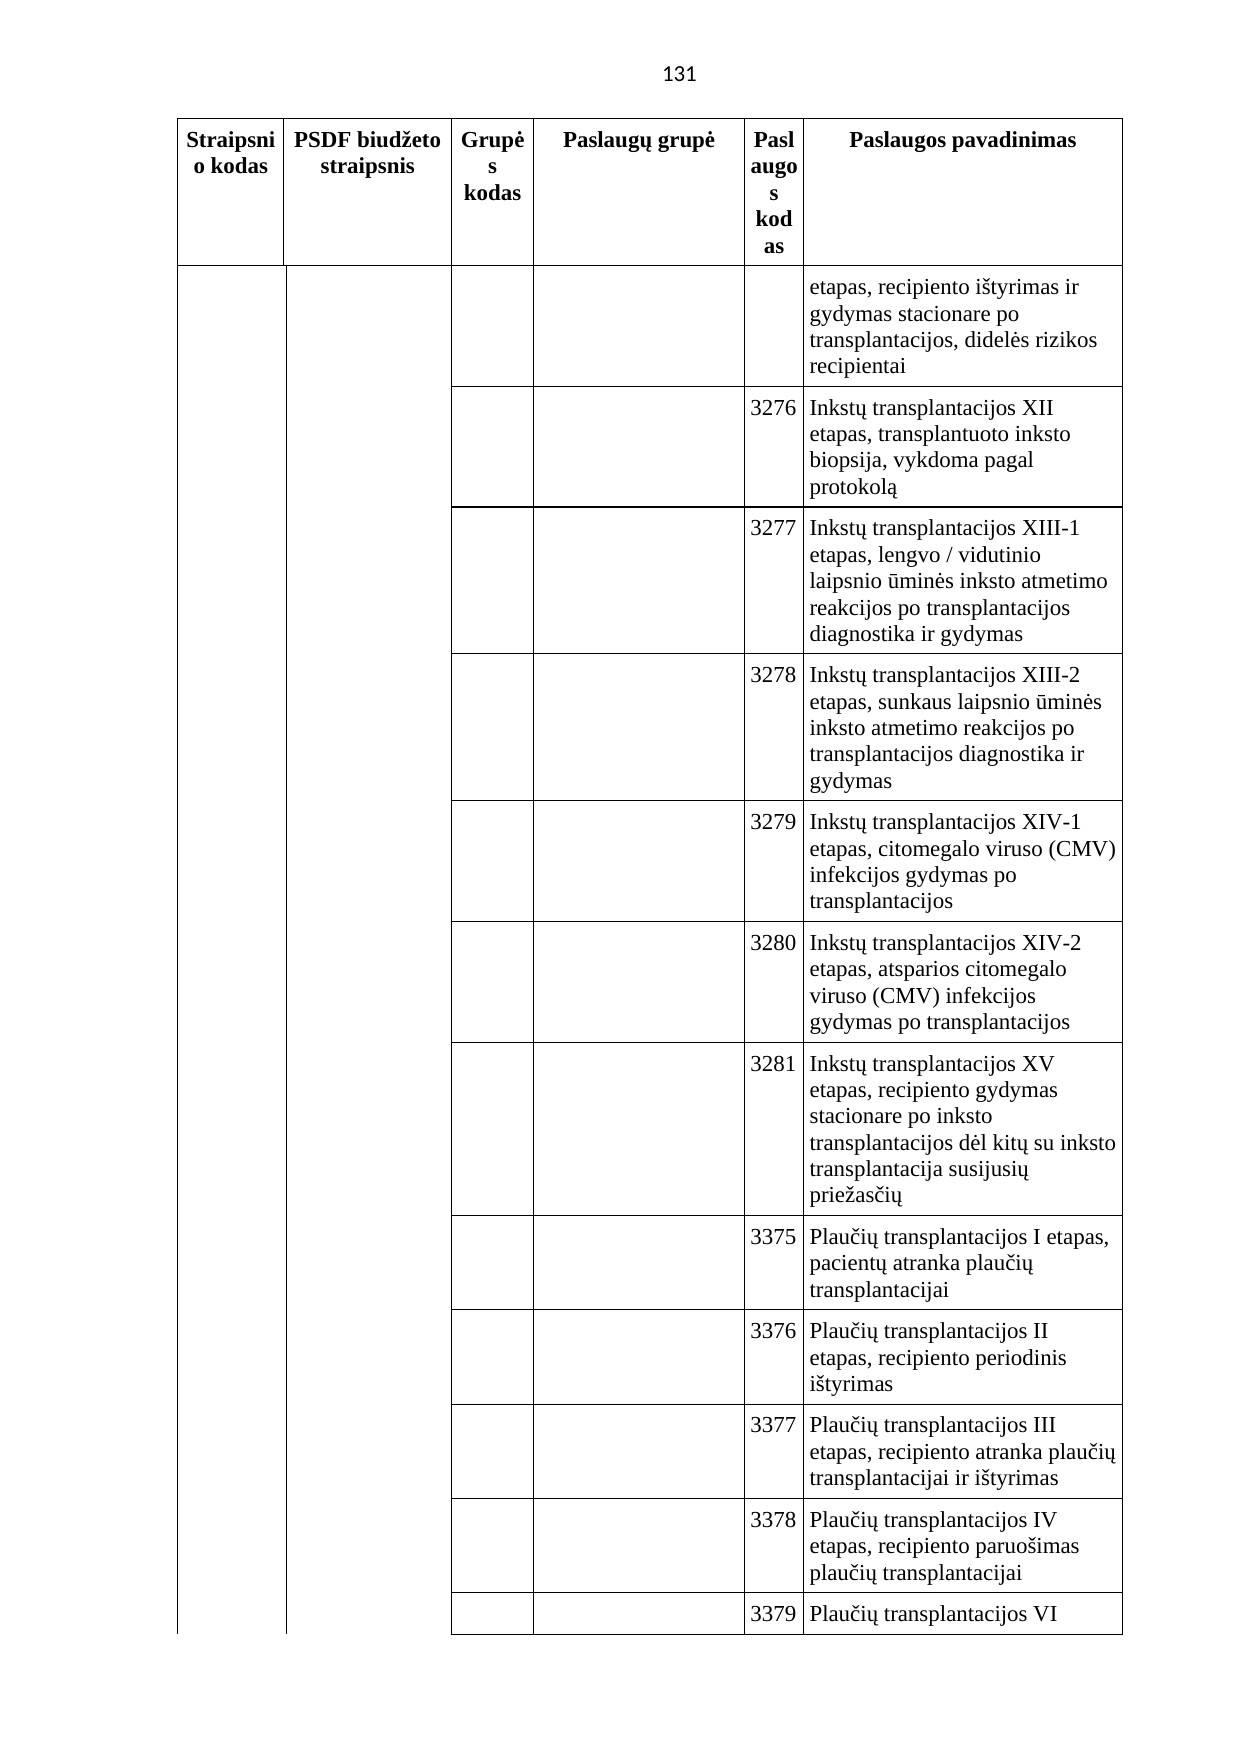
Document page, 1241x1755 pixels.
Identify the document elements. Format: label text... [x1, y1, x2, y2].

table_cell [287, 1498, 451, 1592]
table_cell [534, 1310, 744, 1403]
table_cell [178, 1498, 286, 1592]
table_cell [534, 801, 744, 921]
table_cell [534, 508, 744, 653]
table_cell Plaučių transplantacijos VI [804, 1593, 1122, 1633]
table_cell [534, 922, 744, 1042]
table_cell [534, 1043, 744, 1215]
table_cell [178, 1215, 286, 1309]
table_header Paslaugos kodas [745, 119, 803, 265]
table_cell 3277 [745, 508, 803, 653]
table_cell Plaučių transplantacijos IV etapas, recipiento paruošimas plaučių transplantacijai [804, 1499, 1122, 1592]
table_cell [287, 921, 451, 1042]
table_cell Inkstų transplantacijos XIII-1 etapas, lengvo / vidutinio laipsnio ūminės inksto atmetimo reakcijos po transplantacijos diagnostika ir gydymas [804, 508, 1122, 653]
table_cell [452, 1499, 533, 1592]
table_cell 3281 [745, 1043, 803, 1215]
table_cell [534, 1405, 744, 1498]
table_header Straipsnio kodas [178, 119, 283, 265]
table_cell [452, 1216, 533, 1309]
table_cell [452, 387, 533, 506]
table_cell [178, 1592, 286, 1633]
table_cell [534, 1499, 744, 1592]
table_cell 3276 [745, 387, 803, 506]
table_cell [178, 266, 286, 386]
table_cell [287, 653, 451, 800]
table_cell [452, 508, 533, 653]
table_cell [452, 1043, 533, 1215]
table_cell etapas, recipiento ištyrimas ir gydymas stacionare po transplantacijos, didelės rizikos recipientai [804, 266, 1122, 386]
table_cell [452, 801, 533, 921]
table_cell [452, 1405, 533, 1498]
table_cell 3279 [745, 801, 803, 921]
table_cell 3375 [745, 1216, 803, 1309]
table_cell Plaučių transplantacijos III etapas, recipiento atranka plaučių transplantacijai ir ištyrimas [804, 1405, 1122, 1498]
table_cell [178, 921, 286, 1042]
table_cell [178, 506, 286, 653]
table_cell [534, 654, 744, 800]
table_cell [452, 654, 533, 800]
table_cell [534, 1593, 744, 1633]
table_cell [178, 1042, 286, 1215]
table_cell [534, 1216, 744, 1309]
table_cell [178, 800, 286, 921]
table_cell [452, 922, 533, 1042]
table_header Paslaugų grupė [534, 119, 744, 265]
table_header Grupės kodas [452, 119, 533, 265]
table_cell 3378 [745, 1499, 803, 1592]
table_cell [287, 1309, 451, 1403]
table_cell Inkstų transplantacijos XV etapas, recipiento gydymas stacionare po inksto transplantacijos dėl kitų su inksto transplantacija susijusių priežasčių [804, 1043, 1122, 1215]
table_cell 3278 [745, 654, 803, 800]
table_cell Inkstų transplantacijos XII etapas, transplantuoto inksto biopsija, vykdoma pagal protokolą [804, 387, 1122, 506]
table_cell [287, 386, 451, 506]
table_cell [534, 266, 744, 386]
table_cell [745, 266, 803, 386]
table_header Paslaugos pavadinimas [804, 119, 1122, 265]
table_cell [452, 266, 533, 386]
table_cell [452, 1310, 533, 1403]
table_cell [287, 1592, 451, 1633]
table_cell Plaučių transplantacijos II etapas, recipiento periodinis ištyrimas [804, 1310, 1122, 1403]
table_cell [287, 1404, 451, 1498]
table_cell [178, 1309, 286, 1403]
table_cell 3379 [745, 1593, 803, 1633]
table_cell [287, 1215, 451, 1309]
table_cell [178, 653, 286, 800]
table_cell 3376 [745, 1310, 803, 1403]
table_cell [178, 386, 286, 506]
table_cell [287, 1042, 451, 1215]
table_cell [287, 800, 451, 921]
table_cell 3280 [745, 922, 803, 1042]
table_cell Inkstų transplantacijos XIV-2 etapas, atsparios citomegalo viruso (CMV) infekcijos gydymas po transplantacijos [804, 922, 1122, 1042]
table_cell [287, 266, 451, 386]
table_cell [452, 1593, 533, 1633]
table_cell Plaučių transplantacijos I etapas, pacientų atranka plaučių transplantacijai [804, 1216, 1122, 1309]
table_cell [178, 1404, 286, 1498]
table_cell 3377 [745, 1405, 803, 1498]
table_cell Inkstų transplantacijos XIII-2 etapas, sunkaus laipsnio ūminės inksto atmetimo reakcijos po transplantacijos diagnostika ir gydymas [804, 654, 1122, 800]
table_cell Inkstų transplantacijos XIV-1 etapas, citomegalo viruso (CMV) infekcijos gydymas po transplantacijos [804, 801, 1122, 921]
table_cell [287, 506, 451, 653]
table_header PSDF biudžeto straipsnis [284, 119, 451, 265]
table_cell [534, 387, 744, 506]
